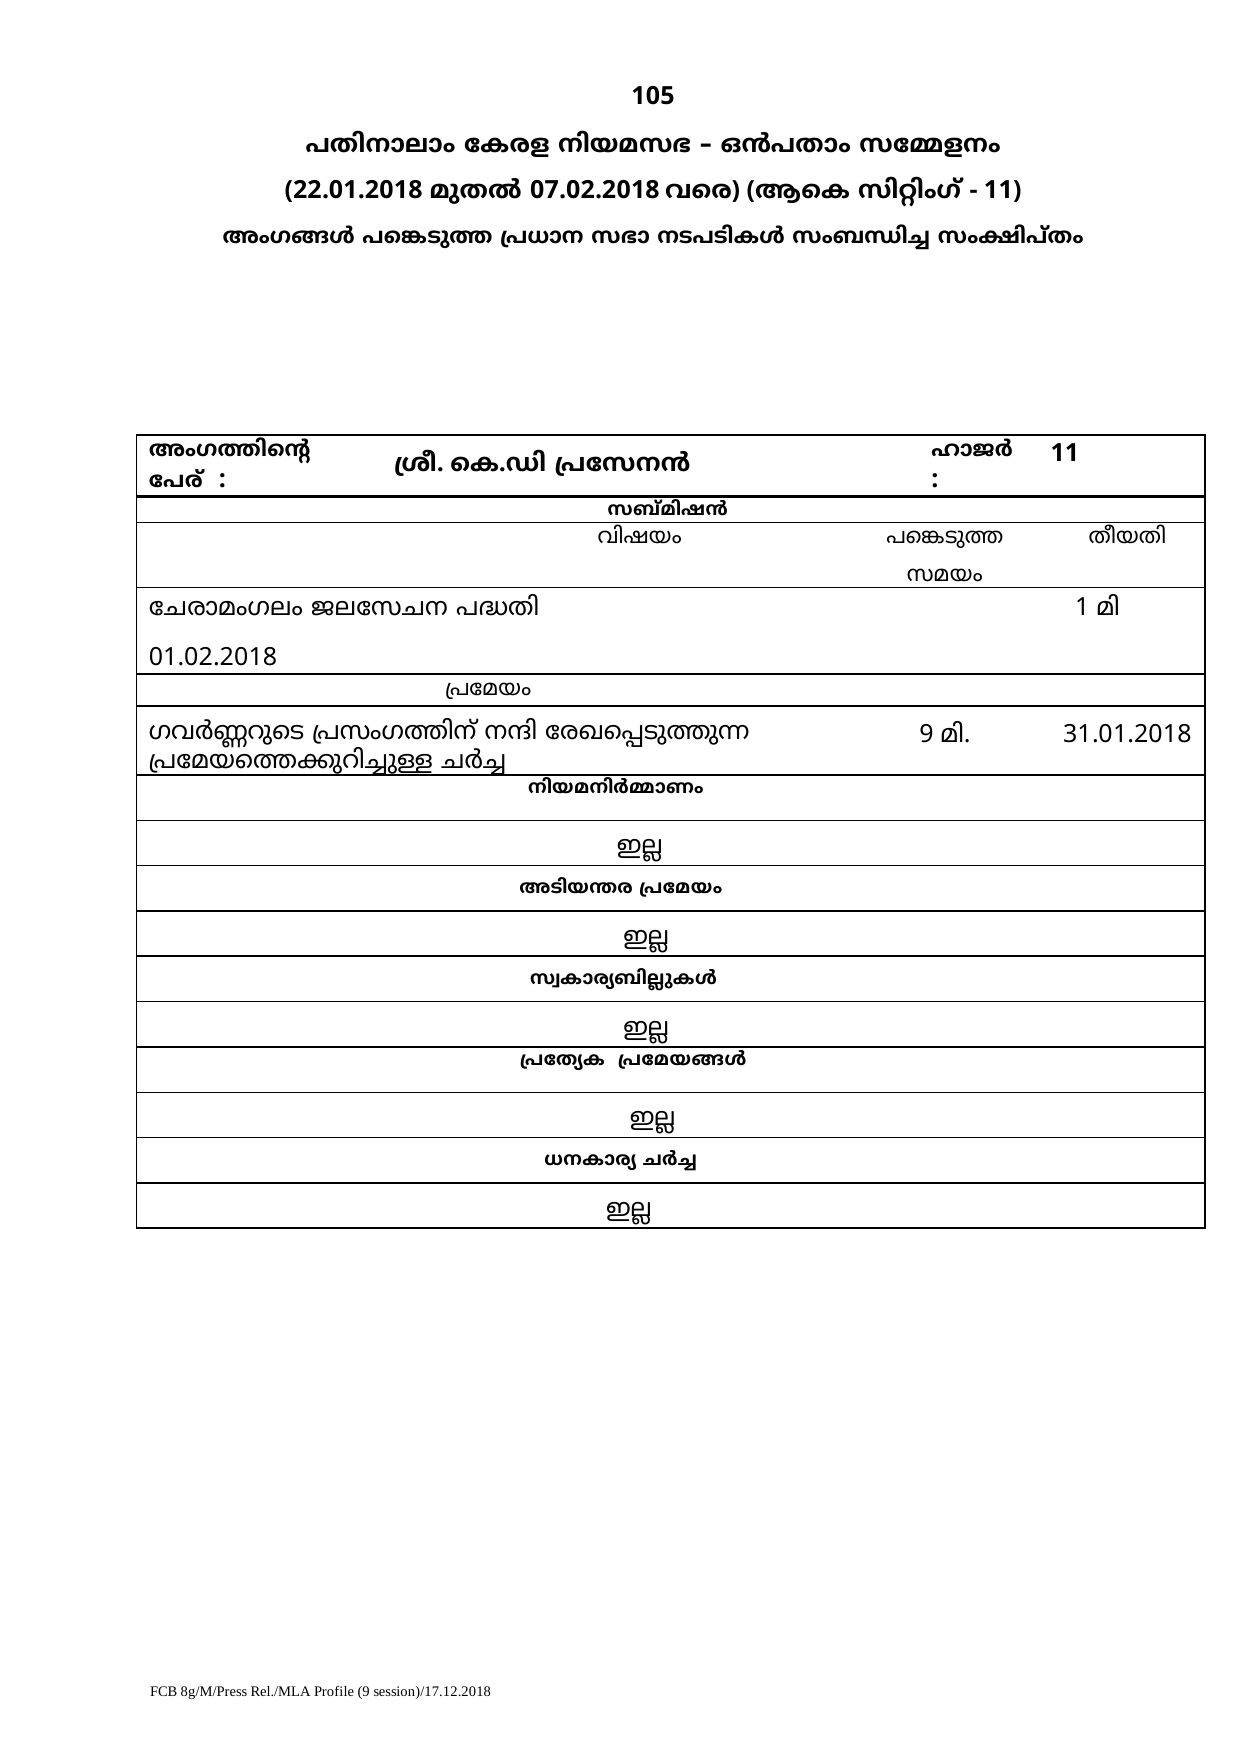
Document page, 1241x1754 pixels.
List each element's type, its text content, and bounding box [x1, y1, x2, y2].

table_cell [840, 1048, 1049, 1091]
table_cell [840, 675, 1049, 705]
table_cell [840, 1093, 1049, 1137]
table_cell [1050, 1184, 1204, 1227]
table_cell ഗവര്‍ണ്ണറുടെ പ്രസംഗത്തിന് നന്ദി രേഖപ്പെടുത്തുന്ന പ്രമേയത്തെക്കുറിച്ചുള്ള ചര്‍ച്ച [137, 707, 840, 774]
table_cell [840, 1138, 1049, 1182]
table_cell ധനകാര്യ ചര്‍ച്ച [137, 1138, 840, 1182]
table_cell തീയതി [1050, 523, 1204, 587]
table_cell വിഷയം [137, 523, 840, 587]
table_cell പ്രത്യേക പ്രമേയങ്ങള്‍ [137, 1048, 840, 1091]
table_cell പ്രമേയം [137, 675, 840, 705]
table_cell നിയമനിര്‍മ്മാണം [137, 776, 840, 819]
table_cell [840, 821, 1049, 865]
table_cell സബ്മിഷൻ [137, 498, 1204, 522]
table_cell [840, 1002, 1049, 1046]
table_cell [840, 957, 1049, 1001]
table_cell [1050, 675, 1204, 705]
table_cell [840, 912, 1049, 955]
table_cell [1050, 1048, 1204, 1091]
table_header ഹാജര്‍ : [919, 436, 1038, 495]
table_cell 31.01.2018 [1050, 707, 1204, 774]
table_cell [1050, 866, 1204, 910]
table_cell [1050, 1138, 1204, 1182]
table_cell [1050, 1002, 1204, 1046]
table_cell [840, 776, 1049, 819]
table_cell [840, 866, 1049, 910]
table_cell [840, 1184, 1049, 1227]
table_cell അടിയന്തര പ്രമേയം [137, 866, 840, 910]
table_cell [1050, 912, 1204, 955]
table_cell [1050, 821, 1204, 865]
table_cell ഇല്ല [137, 821, 840, 865]
table_cell ഇല്ല [137, 1093, 840, 1137]
table_cell ഇല്ല [137, 912, 840, 955]
table_cell [1050, 776, 1204, 819]
table_cell പങ്കെടുത്ത സമയം [840, 523, 1049, 587]
table_cell സ്വകാര്യബില്ലുകള്‍ [137, 957, 840, 1001]
table_cell ചേരാമംഗലം ജലസേചന പദ്ധതി 1 മി 01.02.2018 [137, 588, 1204, 673]
table_cell 9 മി. [840, 707, 1049, 774]
table_cell ഇല്ല [137, 1184, 840, 1227]
table_header അംഗത്തിന്റെ പേര് : [137, 436, 382, 495]
table_header ശ്രീ. കെ.ഡി പ്രസേനന്‍ [382, 436, 919, 495]
table_header 11 [1038, 436, 1204, 495]
table_cell ഇല്ല [137, 1002, 840, 1046]
table_cell [1050, 957, 1204, 1001]
table_cell [1050, 1093, 1204, 1137]
